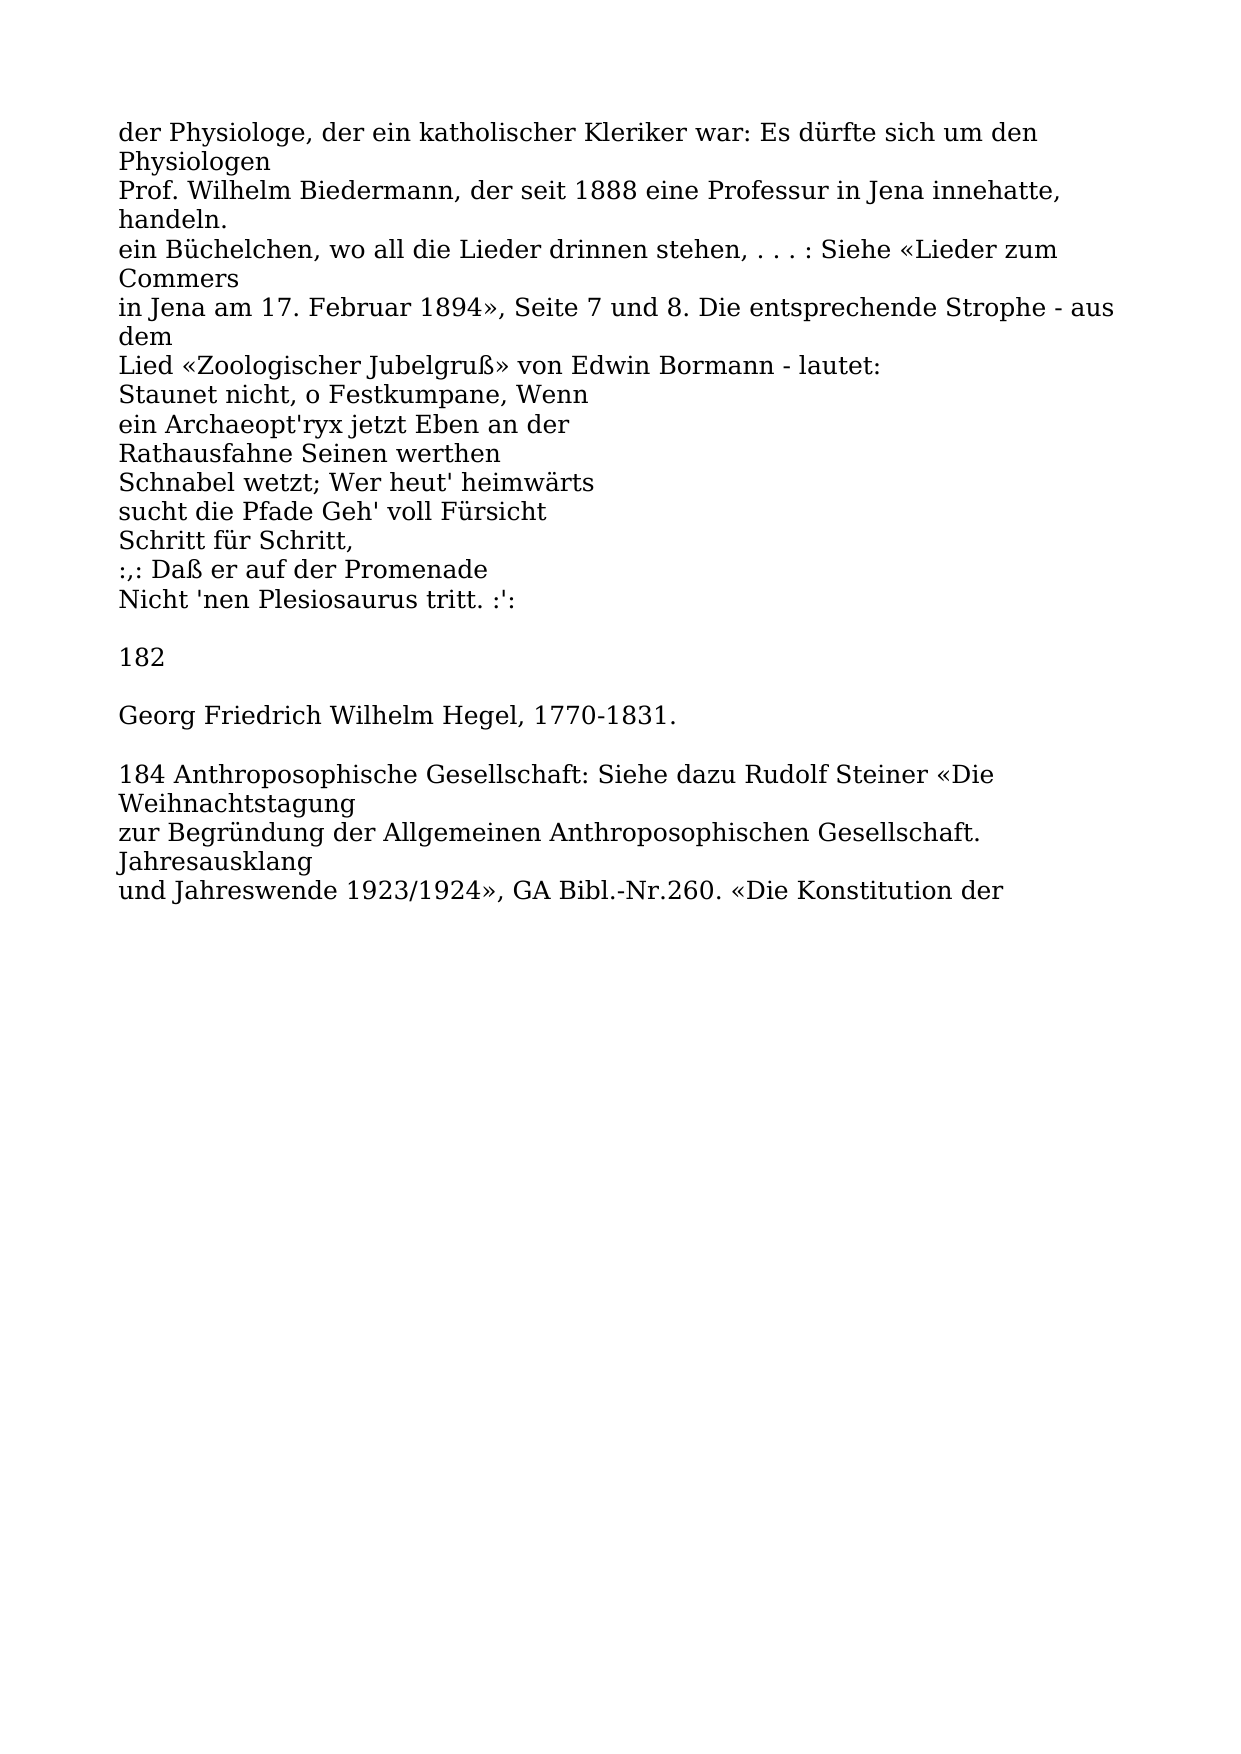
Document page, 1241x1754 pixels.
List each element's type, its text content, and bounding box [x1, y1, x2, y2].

text ein Archaeopt'ryx jetzt Eben an der [118, 410, 1122, 439]
text Georg Friedrich Wilhelm Hegel, 1770-1831. [118, 701, 1122, 731]
text und Jahreswende 1923/1924», GA Bibl.-Nr.260. «Die Konstitution der [118, 876, 1122, 906]
text Staunet nicht, o Festkumpane, Wenn [118, 381, 1122, 410]
text Schritt für Schritt, [118, 526, 1122, 556]
text 182 [118, 643, 1122, 672]
text :,: Daß er auf der Promenade [118, 556, 1122, 585]
text Nicht 'nen Plesiosaurus tritt. :': [118, 585, 1122, 614]
text der Physiologe, der ein katholischer Kleriker war: Es dürfte sich um den Physiologen [118, 118, 1122, 176]
text Rathausfahne Seinen werthen [118, 439, 1122, 468]
text sucht die Pfade Geh' voll Fürsicht [118, 497, 1122, 526]
text 184 Anthroposophische Gesellschaft: Siehe dazu Rudolf Steiner «Die Weihnachtstagung [118, 760, 1122, 818]
text zur Begründung der Allgemeinen Anthroposophischen Gesellschaft. Jahresausklang [118, 818, 1122, 876]
text in Jena am 17. Februar 1894», Seite 7 und 8. Die entsprechende Strophe - aus dem [118, 293, 1122, 351]
text Lied «Zoologischer Jubelgruß» von Edwin Bormann - lautet: [118, 351, 1122, 381]
text Prof. Wilhelm Biedermann, der seit 1888 eine Professur in Jena innehatte, handeln. [118, 176, 1122, 235]
text ein Büchelchen, wo all die Lieder drinnen stehen, . . . : Siehe «Lieder zum Commers [118, 235, 1122, 293]
text Schnabel wetzt; Wer heut' heimwärts [118, 468, 1122, 497]
